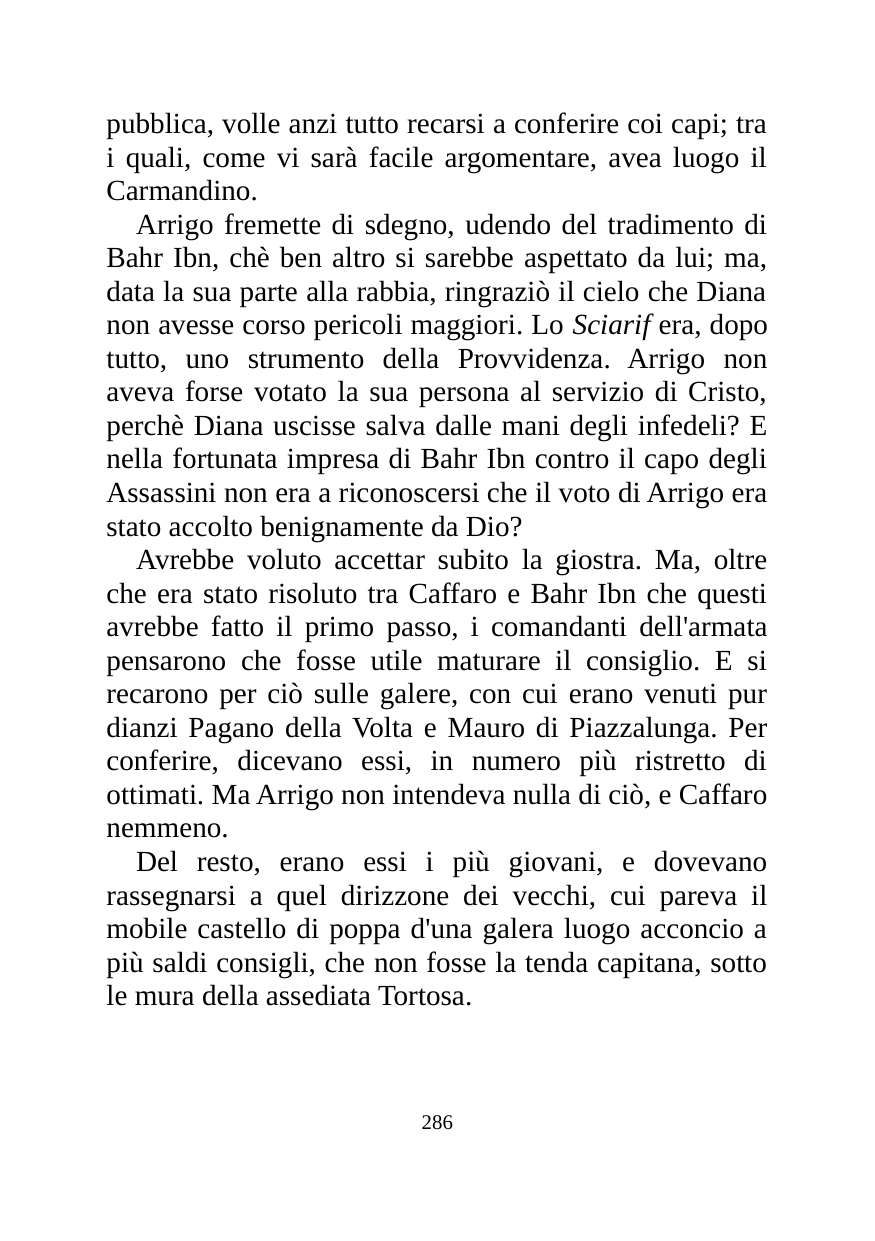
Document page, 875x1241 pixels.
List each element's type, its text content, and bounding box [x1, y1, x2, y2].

text pubblica, volle anzi tutto recarsi a conferire coi capi; tra i quali, come vi sarà facile argomentare, avea luogo il Carmandino. [106, 106, 768, 207]
text Avrebbe voluto accettar subito la giostra. Ma, oltre che era stato risoluto tra Caffaro e Bahr Ibn che questi avrebbe fatto il primo passo, i comandanti dell'armata pensarono che fosse utile maturare il consiglio. E si recarono per ciò sulle galere, con cui erano venuti pur dianzi Pagano della Volta e Mauro di Piazzalunga. Per conferire, dicevano essi, in numero più ristretto di ottimati. Ma Arrigo non intendeva nulla di ciò, e Caffaro nemmeno. [106, 542, 768, 844]
text Arrigo fremette di sdegno, udendo del tradimento di Bahr Ibn, chè ben altro si sarebbe aspettato da lui; ma, data la sua parte alla rabbia, ringraziò il cielo che Diana non avesse corso pericoli maggiori. Lo Sciarif era, dopo tutto, uno strumento della Provvidenza. Arrigo non aveva forse votato la sua persona al servizio di Cristo, perchè Diana uscisse salva dalle mani degli infedeli? E nella fortunata impresa di Bahr Ibn contro il capo degli Assassini non era a riconoscersi che il voto di Arrigo era stato accolto benignamente da Dio? [106, 207, 768, 542]
text Del resto, erano essi i più giovani, e dovevano rassegnarsi a quel dirizzone dei vecchi, cui pareva il mobile castello di poppa d'una galera luogo acconcio a più saldi consigli, che non fosse la tenda capitana, sotto le mura della assediata Tortosa. [106, 844, 768, 1012]
